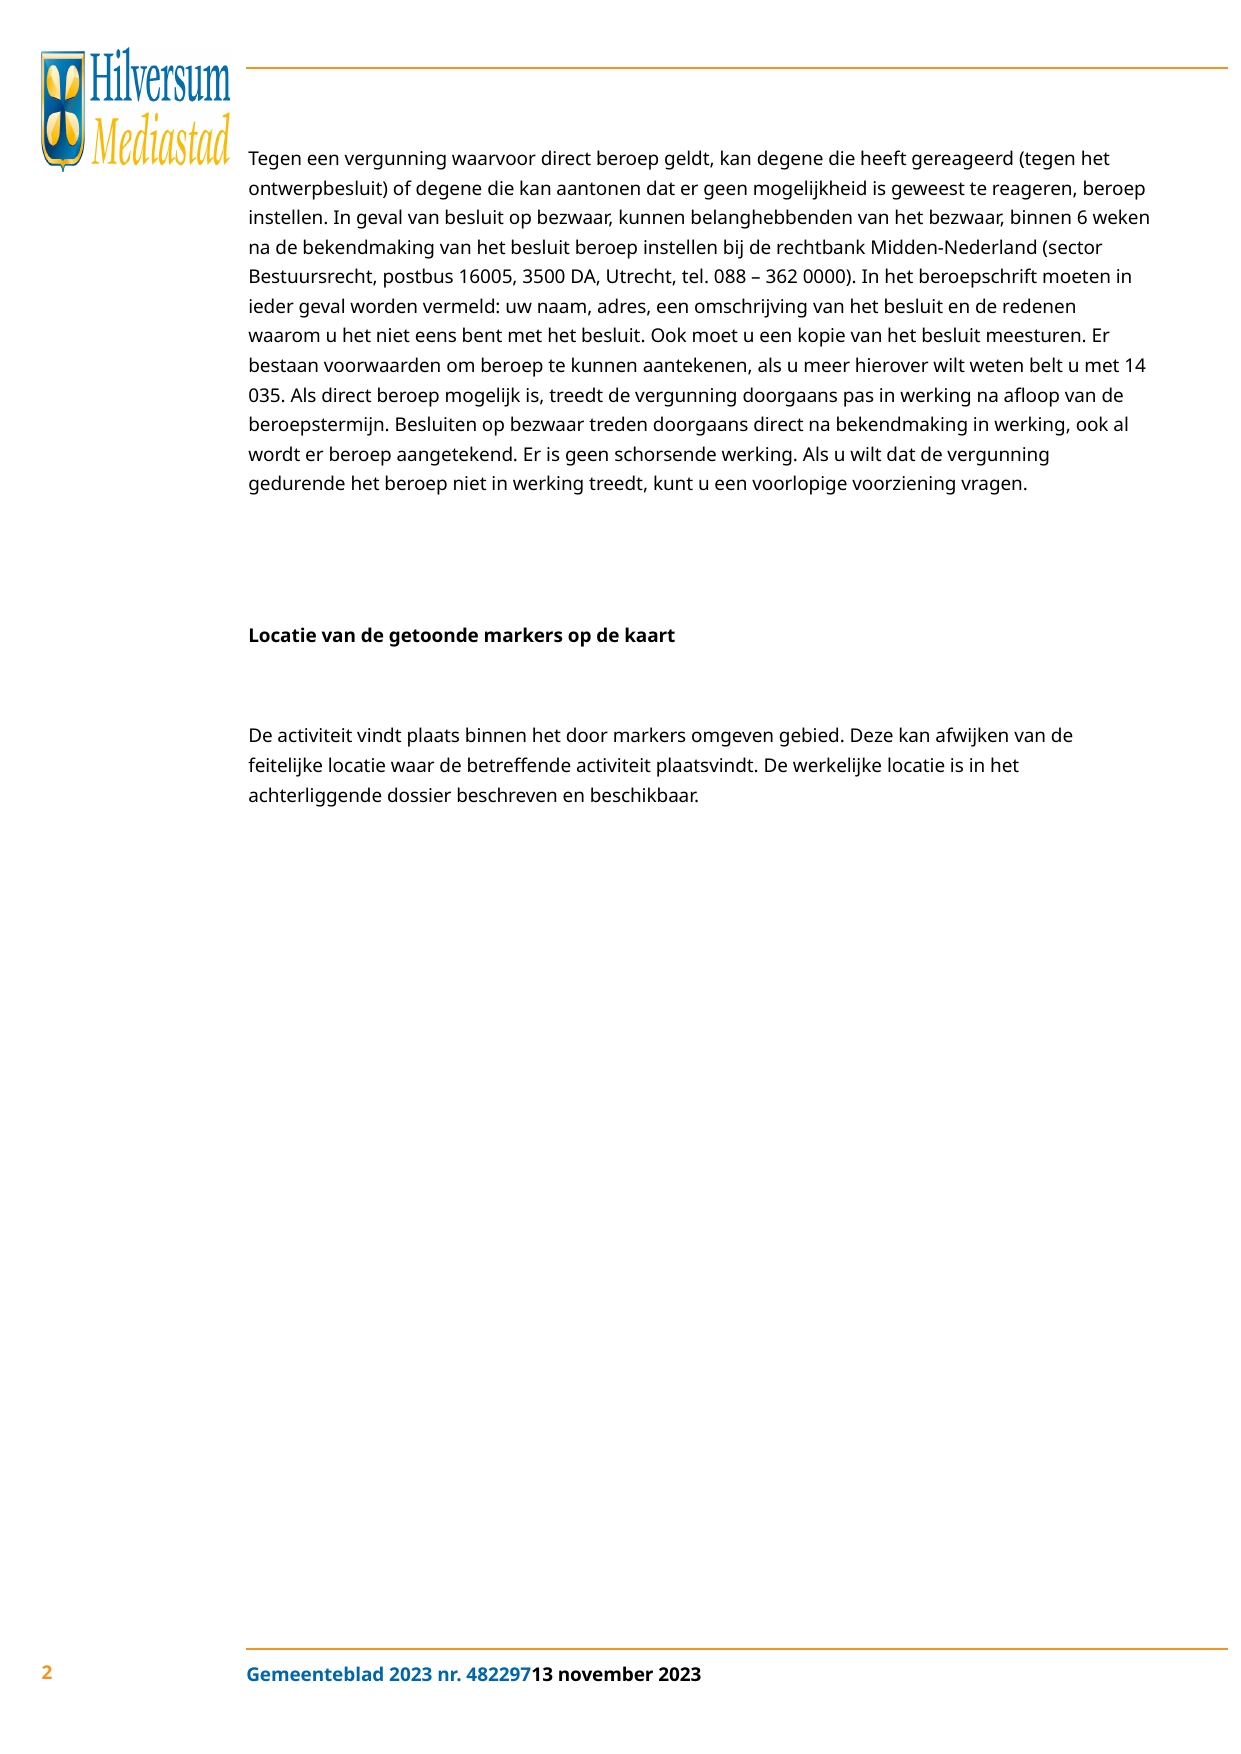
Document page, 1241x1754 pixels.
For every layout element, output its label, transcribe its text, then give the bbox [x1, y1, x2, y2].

text Locatie van de getoonde markers op de kaart [248, 622, 1152, 648]
picture [41, 47, 231, 172]
text De activiteit vindt plaats binnen het door markers omgeven gebied. Deze kan afwijken van de feitelijke locatie waar de betreffende activiteit plaatsvindt. De werkelijke locatie is in het achterliggende dossier beschreven en beschikbaar. [248, 723, 1152, 808]
text Tegen een vergunning waarvoor direct beroep geldt, kan degene die heeft gereageerd (tegen het ontwerpbesluit) of degene die kan aantonen dat er geen mogelijkheid is geweest te reageren, beroep instellen. In geval van besluit op bezwaar, kunnen belanghebbenden van het bezwaar, binnen 6 weken na de bekendmaking van het besluit beroep instellen bij de rechtbank Midden-Nederland (sector Bestuursrecht, postbus 16005, 3500 DA, Utrecht, tel. 088 – 362 0000). In het beroepschrift moeten in ieder geval worden vermeld: uw naam, adres, een omschrijving van het besluit en de redenen waarom u het niet eens bent met het besluit. Ook moet u een kopie van het besluit meesturen. Er bestaan voorwaarden om beroep te kunnen aantekenen, als u meer hierover wilt weten belt u met 14 035. Als direct beroep mogelijk is, treedt de vergunning doorgaans pas in werking na afloop van de beroepstermijn. Besluiten op bezwaar treden doorgaans direct na bekendmaking in werking, ook al wordt er beroep aangetekend. Er is geen schorsende werking. Als u wilt dat de vergunning gedurende het beroep niet in werking treedt, kunt u een voorlopige voorziening vragen. [248, 145, 1152, 496]
